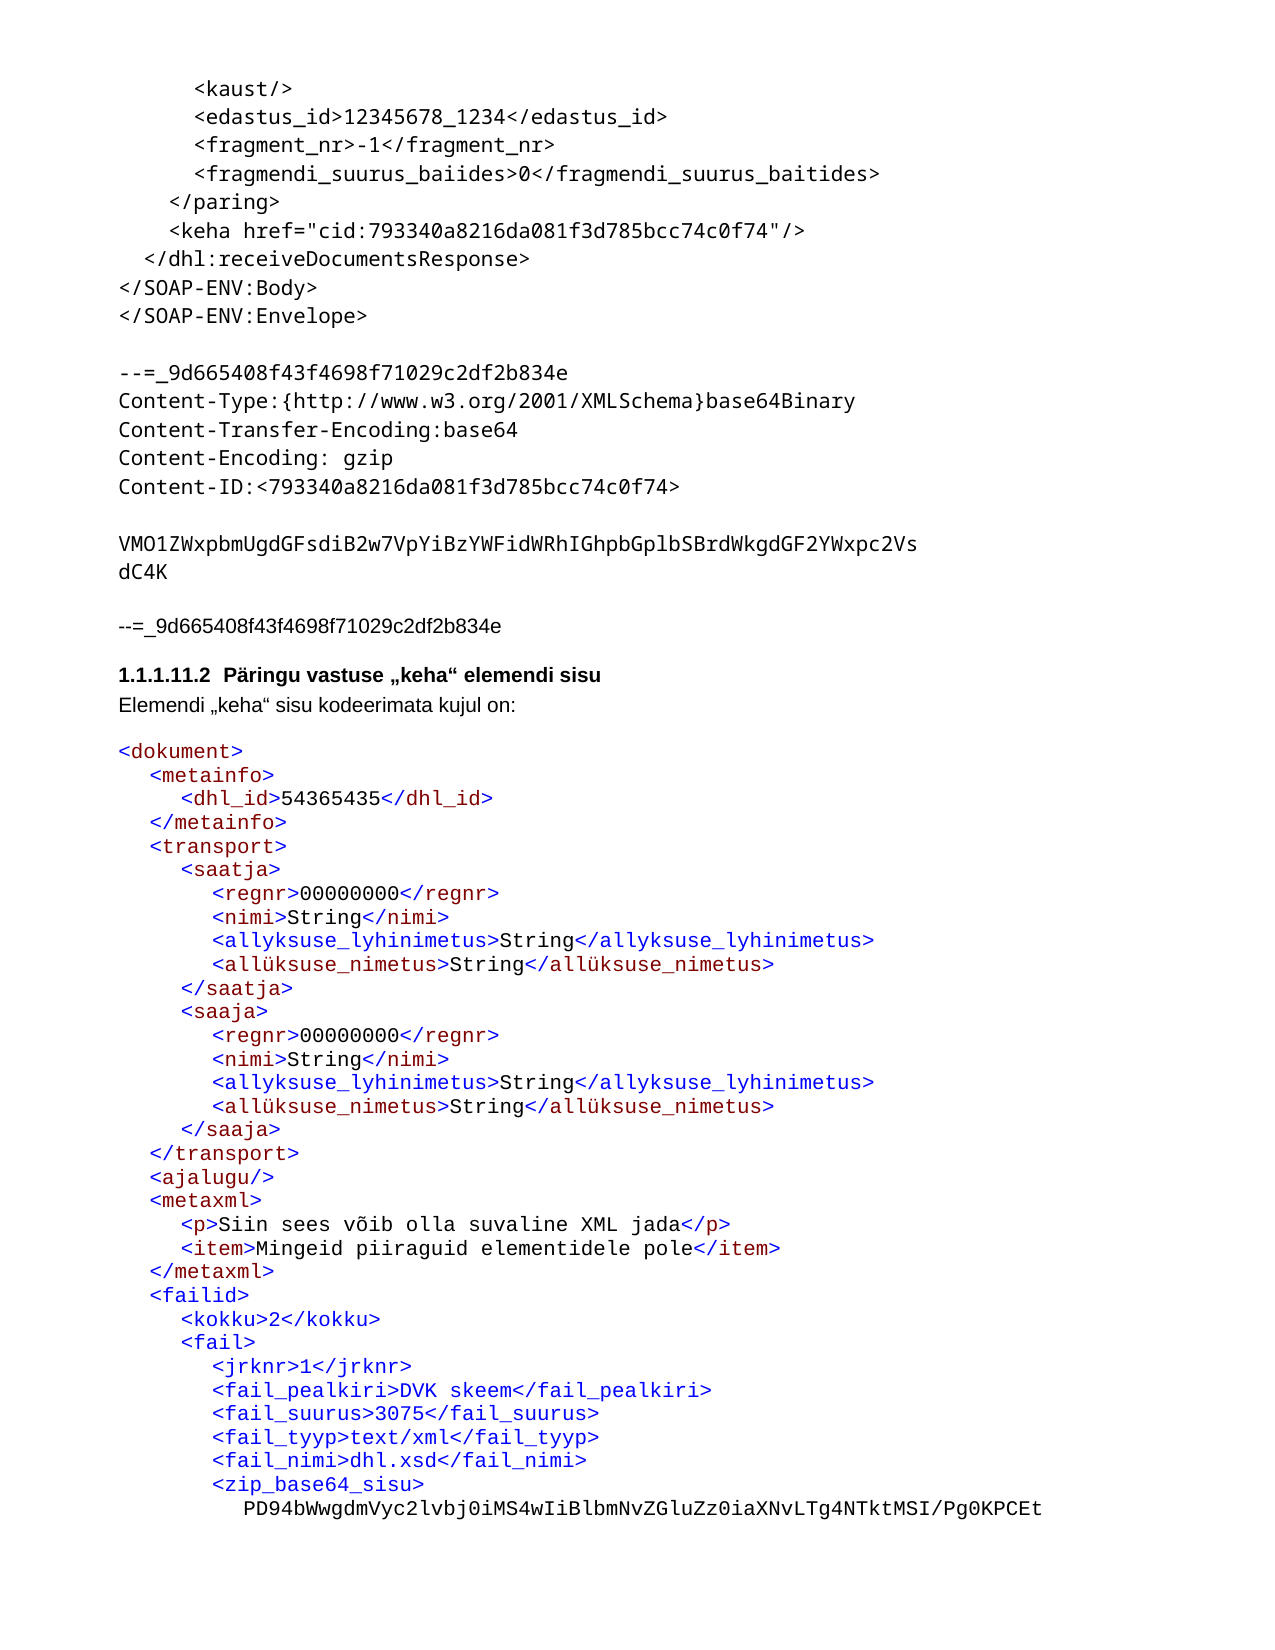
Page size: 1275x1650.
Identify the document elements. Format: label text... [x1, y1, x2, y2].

text <ajalugu/> [118, 1167, 1157, 1190]
text Content-Encoding: gzip [118, 443, 1157, 472]
text </dhl:receiveDocumentsResponse> [118, 244, 1157, 273]
text Content-Type:{http://www.w3.org/2001/XMLSchema}base64Binary [118, 387, 1157, 415]
text <edastus_id>12345678_1234</edastus_id> [118, 102, 1157, 131]
text Content-Transfer-Encoding:base64 [118, 415, 1157, 443]
text <metaxml> [118, 1190, 1157, 1214]
text <nimi>String</nimi> [118, 1048, 1157, 1072]
text <fail> [118, 1332, 1157, 1356]
text </paring> [118, 187, 1157, 216]
text <allüksuse_nimetus>String</allüksuse_nimetus> [118, 954, 1157, 978]
text PD94bWwgdmVyc2lvbj0iMS4wIiBlbmNvZGluZz0iaXNvLTg4NTktMSI/Pg0KPCEt [212, 1498, 1157, 1521]
text <nimi>String</nimi> [118, 907, 1157, 930]
text <failid> [118, 1285, 1157, 1309]
text <metainfo> [118, 765, 1157, 788]
text --=_9d665408f43f4698f71029c2df2b834e [118, 614, 1157, 638]
text <fail_tyyp>text/xml</fail_tyyp> [118, 1427, 1157, 1451]
text <regnr>00000000</regnr> [118, 883, 1157, 907]
text <fail_pealkiri>DVK skeem</fail_pealkiri> [118, 1379, 1157, 1403]
text <transport> [118, 836, 1157, 859]
text </saatja> [118, 978, 1157, 1001]
text --=_9d665408f43f4698f71029c2df2b834e [118, 358, 1157, 387]
text <saaja> [118, 1001, 1157, 1025]
text <allyksuse_lyhinimetus>String</allyksuse_lyhinimetus> [118, 1072, 1157, 1096]
text <fragmendi_suurus_baiides>0</fragmendi_suurus_baitides> [118, 159, 1157, 187]
text </SOAP-ENV:Envelope> [118, 301, 1157, 330]
text VMO1ZWxpbmUgdGFsdiB2w7VpYiBzYWFidWRhIGhpbGplbSBrdWkgdGF2YWxpc2Vs [118, 529, 1157, 557]
text <fail_suurus>3075</fail_suurus> [118, 1403, 1157, 1427]
text <keha href="cid:793340a8216da081f3d785bcc74c0f74"/> [118, 216, 1157, 244]
text Elemendi „keha“ sisu kodeerimata kujul on: [118, 693, 1157, 717]
text <p>Siin sees võib olla suvaline XML jada</p> [118, 1214, 1157, 1238]
text <zip_base64_sisu> [118, 1474, 1157, 1498]
text </saaja> [118, 1119, 1157, 1143]
text <item>Mingeid piiraguid elementidele pole</item> [118, 1238, 1157, 1261]
subtitle Päringu vastuse „keha“ elemendi sisu [118, 663, 1157, 687]
text <saatja> [118, 859, 1157, 883]
text <kokku>2</kokku> [118, 1309, 1157, 1332]
text </metaxml> [118, 1261, 1157, 1285]
text </transport> [118, 1143, 1157, 1167]
text <dhl_id>54365435</dhl_id> [118, 788, 1157, 812]
text Content-ID:<793340a8216da081f3d785bcc74c0f74> [118, 472, 1157, 500]
text <allyksuse_lyhinimetus>String</allyksuse_lyhinimetus> [118, 930, 1157, 954]
text <fragment_nr>-1</fragment_nr> [118, 131, 1157, 159]
text </metainfo> [118, 812, 1157, 836]
text <fail_nimi>dhl.xsd</fail_nimi> [118, 1451, 1157, 1474]
text <kaust/> [118, 74, 1157, 102]
text dC4K [118, 557, 1157, 586]
text <jrknr>1</jrknr> [118, 1356, 1157, 1379]
text </SOAP-ENV:Body> [118, 273, 1157, 301]
text <regnr>00000000</regnr> [118, 1025, 1157, 1048]
text <dokument> [118, 741, 1157, 765]
text <allüksuse_nimetus>String</allüksuse_nimetus> [118, 1096, 1157, 1119]
